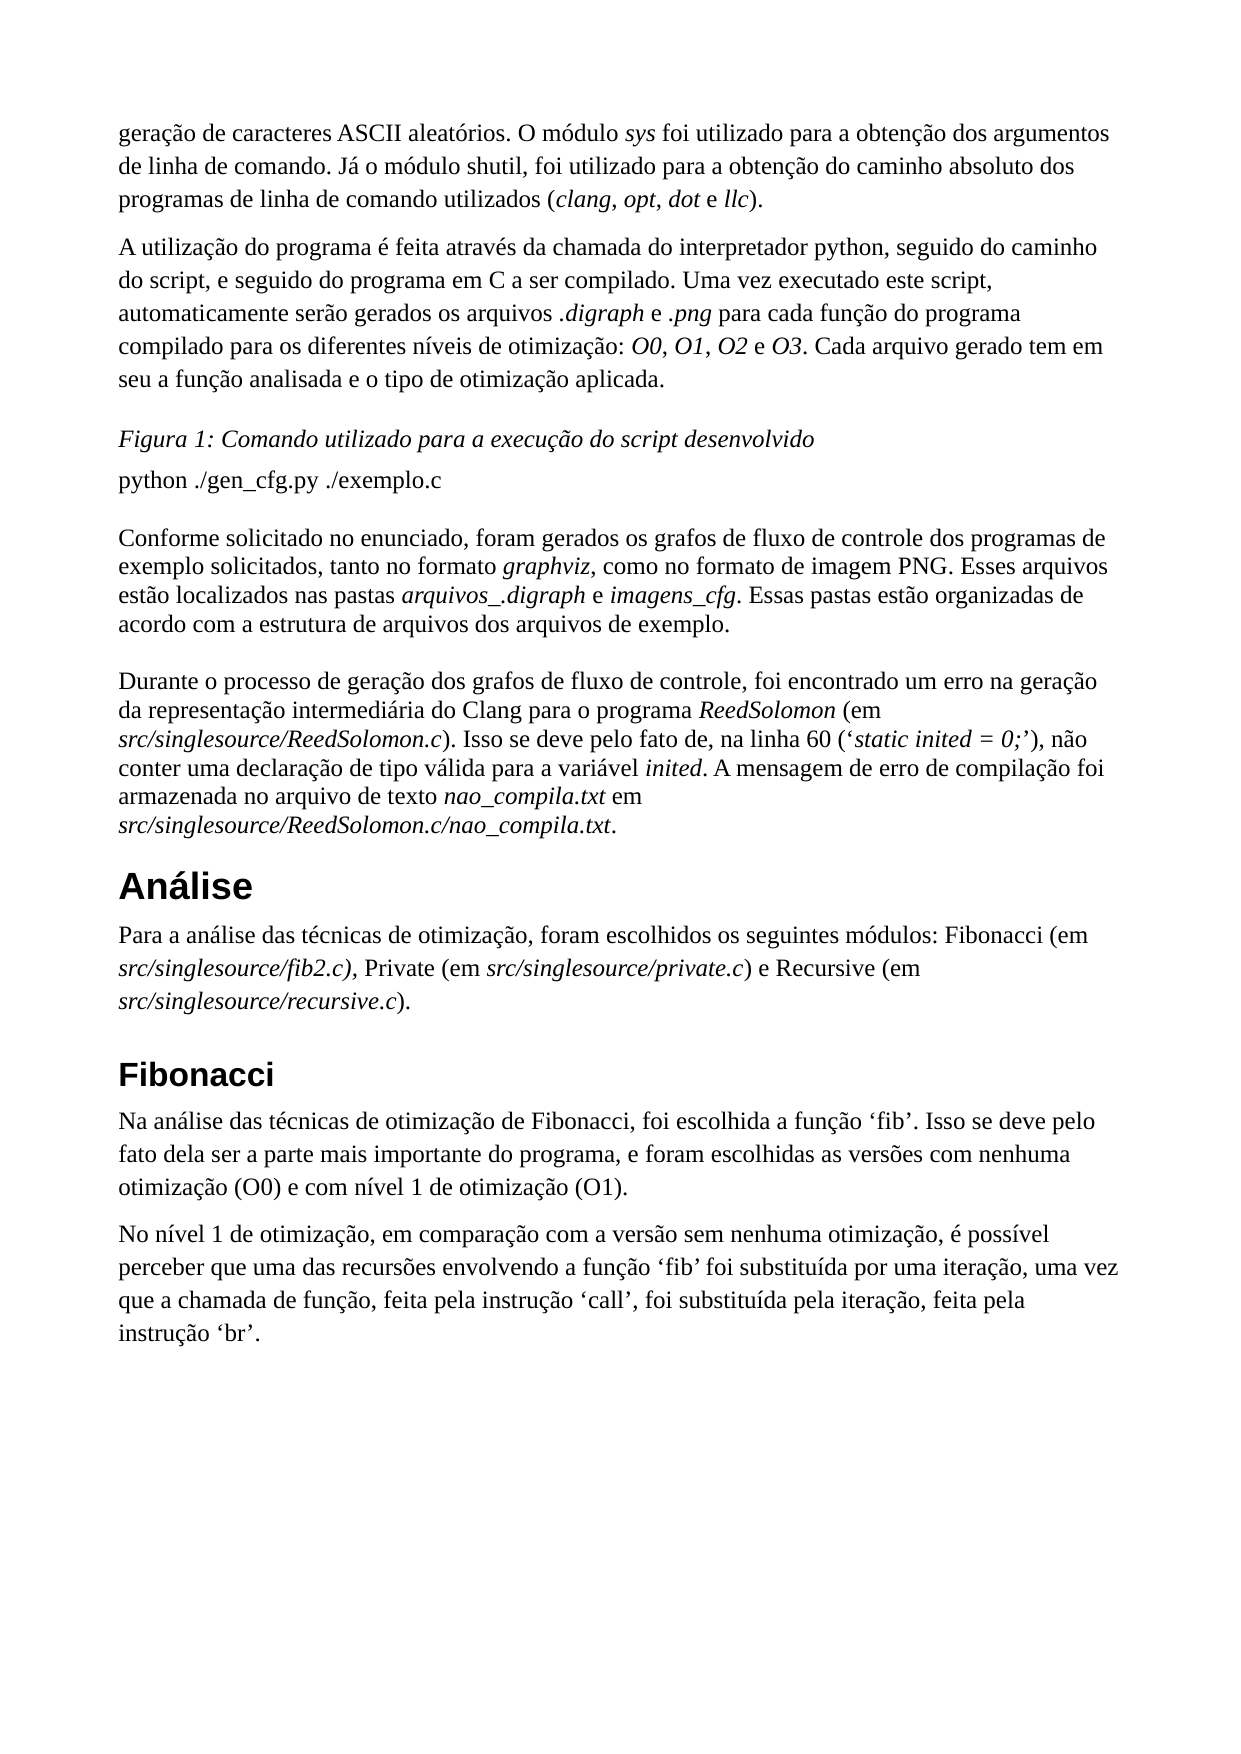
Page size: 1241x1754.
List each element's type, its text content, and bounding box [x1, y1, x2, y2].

text No nível 1 de otimização, em comparação com a versão sem nenhuma otimização, é possível perceber que uma das recursões envolvendo a função ‘fib’ foi substituída por uma iteração, uma vez que a chamada de função, feita pela instrução ‘call’, foi substituída pela iteração, feita pela instrução ‘br’. [118, 1219, 1122, 1347]
text Para a análise das técnicas de otimização, foram escolhidos os seguintes módulos: Fibonacci (em src/singlesource/fib2.c), Private (em src/singlesource/private.c) e Recursive (em src/singlesource/recursive.c). [118, 920, 1122, 1015]
subtitle Análise [118, 864, 1122, 908]
text geração de caracteres ASCII aleatórios. O módulo sys foi utilizado para a obtenção dos argumentos de linha de comando. Já o módulo shutil, foi utilizado para a obtenção do caminho absoluto dos programas de linha de comando utilizados (clang, opt, dot e llc). [118, 118, 1122, 213]
table_header python ./gen_cfg.py ./exemplo.c [118, 465, 1122, 494]
text Na análise das técnicas de otimização de Fibonacci, foi escolhida a função ‘fib’. Isso se deve pelo fato dela ser a parte mais importante do programa, e foram escolhidas as versões com nenhuma otimização (O0) e com nível 1 de otimização (O1). [118, 1106, 1122, 1201]
text Durante o processo de geração dos grafos de fluxo de controle, foi encontrado um erro na geração da representação intermediária do Clang para o programa ReedSolomon (em src/singlesource/ReedSolomon.c). Isso se deve pelo fato de, na linha 60 (‘static inited = 0;’), não conter uma declaração de tipo válida para a variável inited. A mensagem de erro de compilação foi armazenada no arquivo de texto nao_compila.txt em src/singlesource/ReedSolomon.c/nao_compila.txt. [118, 666, 1122, 839]
text Figura 1: Comando utilizado para a execução do script desenvolvido [118, 424, 1122, 453]
text A utilização do programa é feita através da chamada do interpretador python, seguido do caminho do script, e seguido do programa em C a ser compilado. Uma vez executado este script, automaticamente serão gerados os arquivos .digraph e .png para cada função do programa compilado para os diferentes níveis de otimização: O0, O1, O2 e O3. Cada arquivo gerado tem em seu a função analisada e o tipo de otimização aplicada. [118, 232, 1122, 393]
subtitle Fibonacci [118, 1054, 1122, 1093]
text Conforme solicitado no enunciado, foram gerados os grafos de fluxo de controle dos programas de exemplo solicitados, tanto no formato graphviz, como no formato de imagem PNG. Esses arquivos estão localizados nas pastas arquivos_.digraph e imagens_cfg. Essas pastas estão organizadas de acordo com a estrutura de arquivos dos arquivos de exemplo. [118, 523, 1122, 638]
